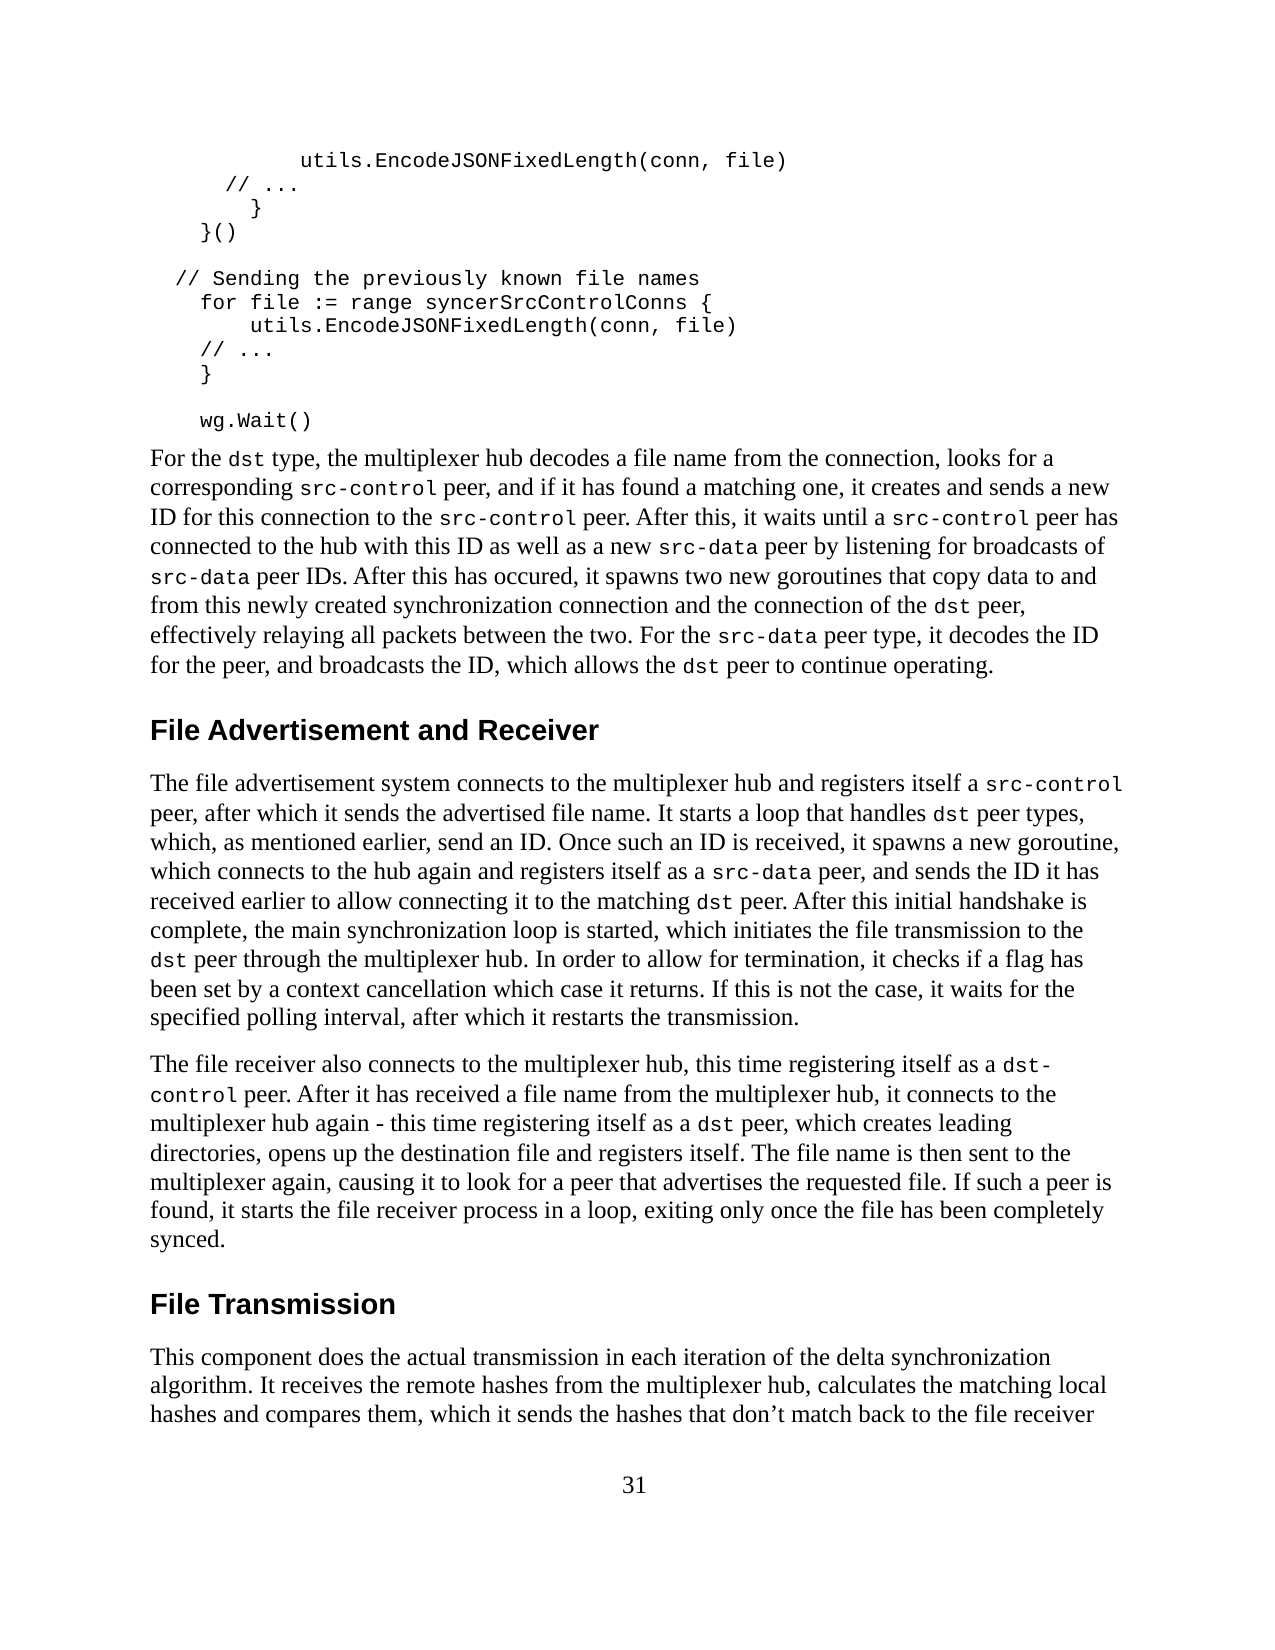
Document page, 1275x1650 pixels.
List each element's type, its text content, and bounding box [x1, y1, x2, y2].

text utils.EncodeJSONFixedLength(conn, file) [150, 150, 1125, 174]
text // Sending the previously known file names [150, 268, 1125, 292]
text }() [150, 221, 1125, 244]
text The file receiver also connects to the multiplexer hub, this time registering itself as a dst-control peer. After it has received a file name from the multiplexer hub, it connects to the multiplexer hub again - this time registering itself as a dst peer, which creates leading directories, opens up the destination file and registers itself. The file name is then sent to the multiplexer again, causing it to look for a peer that advertises the requested file. If such a peer is found, it starts the file receiver process in a loop, exiting only once the file has been completely synced. [150, 1049, 1125, 1253]
text // ... [150, 339, 1125, 363]
text For the dst type, the multiplexer hub decodes a file name from the connection, looks for a corresponding src-control peer, and if it has found a matching one, it creates and sends a new ID for this connection to the src-control peer. After this, it waits until a src-control peer has connected to the hub with this ID as well as a new src-data peer by listening for broadcasts of src-data peer IDs. After this has occured, it spawns two new goroutines that copy data to and from this newly created synchronization connection and the connection of the dst peer, effectively relaying all packets between the two. For the src-data peer type, it decodes the ID for the peer, and broadcasts the ID, which allows the dst peer to continue operating. [150, 443, 1125, 679]
text for file := range syncerSrcControlConns { [150, 292, 1125, 316]
text The file advertisement system connects to the multiplexer hub and registers itself a src-control peer, after which it sends the advertised file name. It starts a loop that handles dst peer types, which, as mentioned earlier, send an ID. Once such an ID is received, it spawns a new goroutine, which connects to the hub again and registers itself as a src-data peer, and sends the ID it has received earlier to allow connecting it to the matching dst peer. After this initial handshake is complete, the main synchronization loop is started, which initiates the file transmission to the dst peer through the multiplexer hub. In order to allow for termination, it checks if a flag has been set by a context cancellation which case it returns. If this is not the case, it waits for the specified polling interval, after which it restarts the transmission. [150, 768, 1125, 1031]
text This component does the actual transmission in each iteration of the delta synchronization algorithm. It receives the remote hashes from the multiplexer hub, calculates the matching local hashes and compares them, which it sends the hashes that don’t match back to the file receiver [150, 1342, 1125, 1428]
text wg.Wait() [150, 410, 1125, 434]
subtitle File Transmission [150, 1287, 1125, 1320]
text // ... [150, 174, 1125, 197]
text } [150, 197, 1125, 221]
subtitle File Advertisement and Receiver [150, 713, 1125, 747]
text utils.EncodeJSONFixedLength(conn, file) [150, 316, 1125, 339]
text } [150, 363, 1125, 386]
